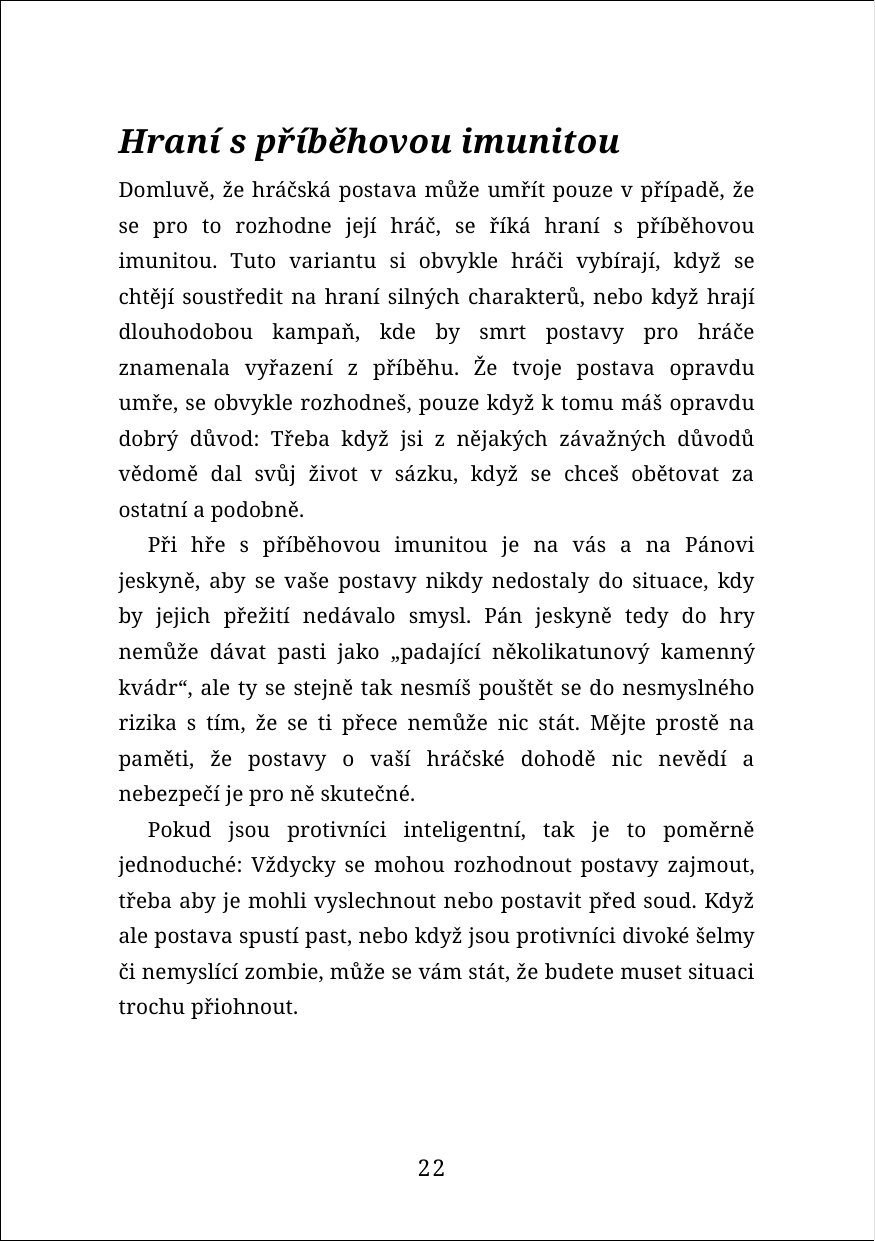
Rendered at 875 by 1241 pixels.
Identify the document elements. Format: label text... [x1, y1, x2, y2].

text Domluvě, že hráčská postava může umřít pouze v případě, že se pro to rozhodne její hráč, se říká hraní s příběhovou imunitou. Tuto variantu si obvykle hráči vybírají, když se chtějí soustředit na hraní silných charakterů, nebo když hrají dlouhodobou kampaň, kde by smrt postavy pro hráče znamenala vyřazení z příběhu. Že tvoje postava opravdu umře, se obvykle rozhodneš, pouze když k tomu máš opravdu dobrý důvod: Třeba když jsi z nějakých závažných důvodů vědomě dal svůj život v sázku, když se chceš obětovat za ostatní a podobně. Při hře s příběhovou imunitou je na vás a na Pánovi jeskyně, aby se vaše postavy nikdy nedostaly do situace, kdy by jejich přežití nedávalo smysl. Pán jeskyně tedy do hry nemůže dávat pasti jako „padající několikatunový kamenný kvádr“, ale ty se stejně tak nesmíš pouštět se do nesmyslného rizika s tím, že se ti přece nemůže nic stát. Mějte prostě na paměti, že postavy o vaší hráčské dohodě nic nevědí a nebezpečí je pro ně skutečné. Pokud jsou protivníci inteligentní, tak je to poměrně jednoduché: Vždycky se mohou rozhodnout postavy zajmout, třeba aby je mohli vyslechnout nebo postavit před soud. Když ale postava spustí past, nebo když jsou protivníci divoké šelmy či nemyslící zombie, může se vám stát, že budete muset situaci trochu přiohnout. [118, 175, 756, 1021]
subtitle Hraní s příběhovou imunitou [118, 118, 756, 164]
